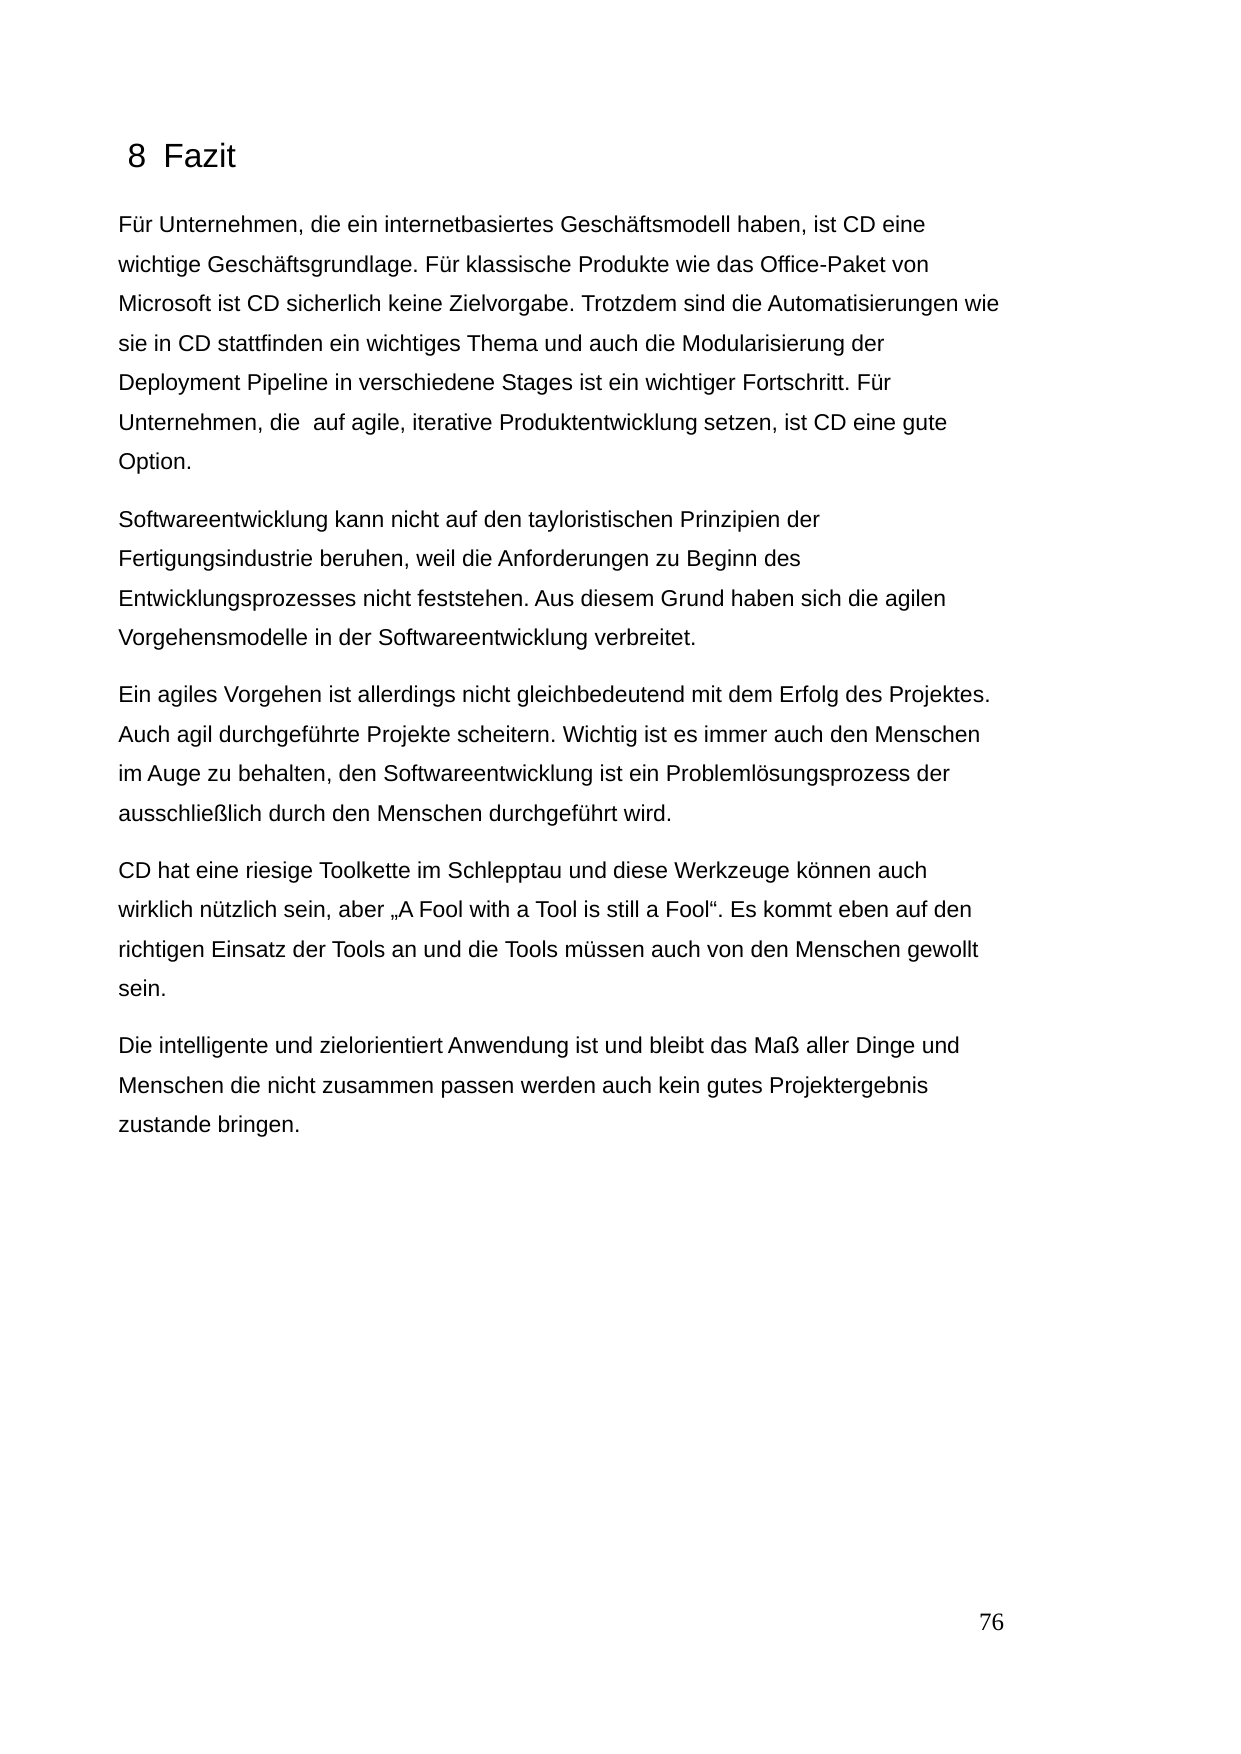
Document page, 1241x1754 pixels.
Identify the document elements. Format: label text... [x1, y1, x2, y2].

text Die intelligente und zielorientiert Anwendung ist und bleibt das Maß aller Dinge und Menschen die nicht zusammen passen werden auch kein gutes Projektergebnis zustande bringen. [118, 1032, 1004, 1138]
text CD hat eine riesige Toolkette im Schlepptau und diese Werkzeuge können auch wirklich nützlich sein, aber „A Fool with a Tool is still a Fool“. Es kommt eben auf den richtigen Einsatz der Tools an und die Tools müssen auch von den Menschen gewollt sein. [118, 857, 1004, 1002]
text Softwareentwicklung kann nicht auf den tayloristischen Prinzipien der Fertigungsindustrie beruhen, weil die Anforderungen zu Beginn des Entwicklungsprozesses nicht feststehen. Aus diesem Grund haben sich die agilen Vorgehensmodelle in der Softwareentwicklung verbreitet. [118, 506, 1004, 650]
text Für Unternehmen, die ein internetbasiertes Geschäftsmodell haben, ist CD eine wichtige Geschäftsgrundlage. Für klassische Produkte wie das Office-Paket von Microsoft ist CD sicherlich keine Zielvorgabe. Trotzdem sind die Automatisierungen wie sie in CD stattfinden ein wichtiges Thema und auch die Modularisierung der Deployment Pipeline in verschiedene Stages ist ein wichtiger Fortschritt. Für Unternehmen, die auf agile, iterative Produktentwicklung setzen, ist CD eine gute Option. [118, 211, 1004, 475]
text Ein agiles Vorgehen ist allerdings nicht gleichbedeutend mit dem Erfolg des Projektes. Auch agil durchgeführte Projekte scheitern. Wichtig ist es immer auch den Menschen im Auge zu behalten, den Softwareentwicklung ist ein Problemlösungsprozess der ausschließlich durch den Menschen durchgeführt wird. [118, 681, 1004, 826]
subtitle Fazit [118, 136, 1004, 174]
